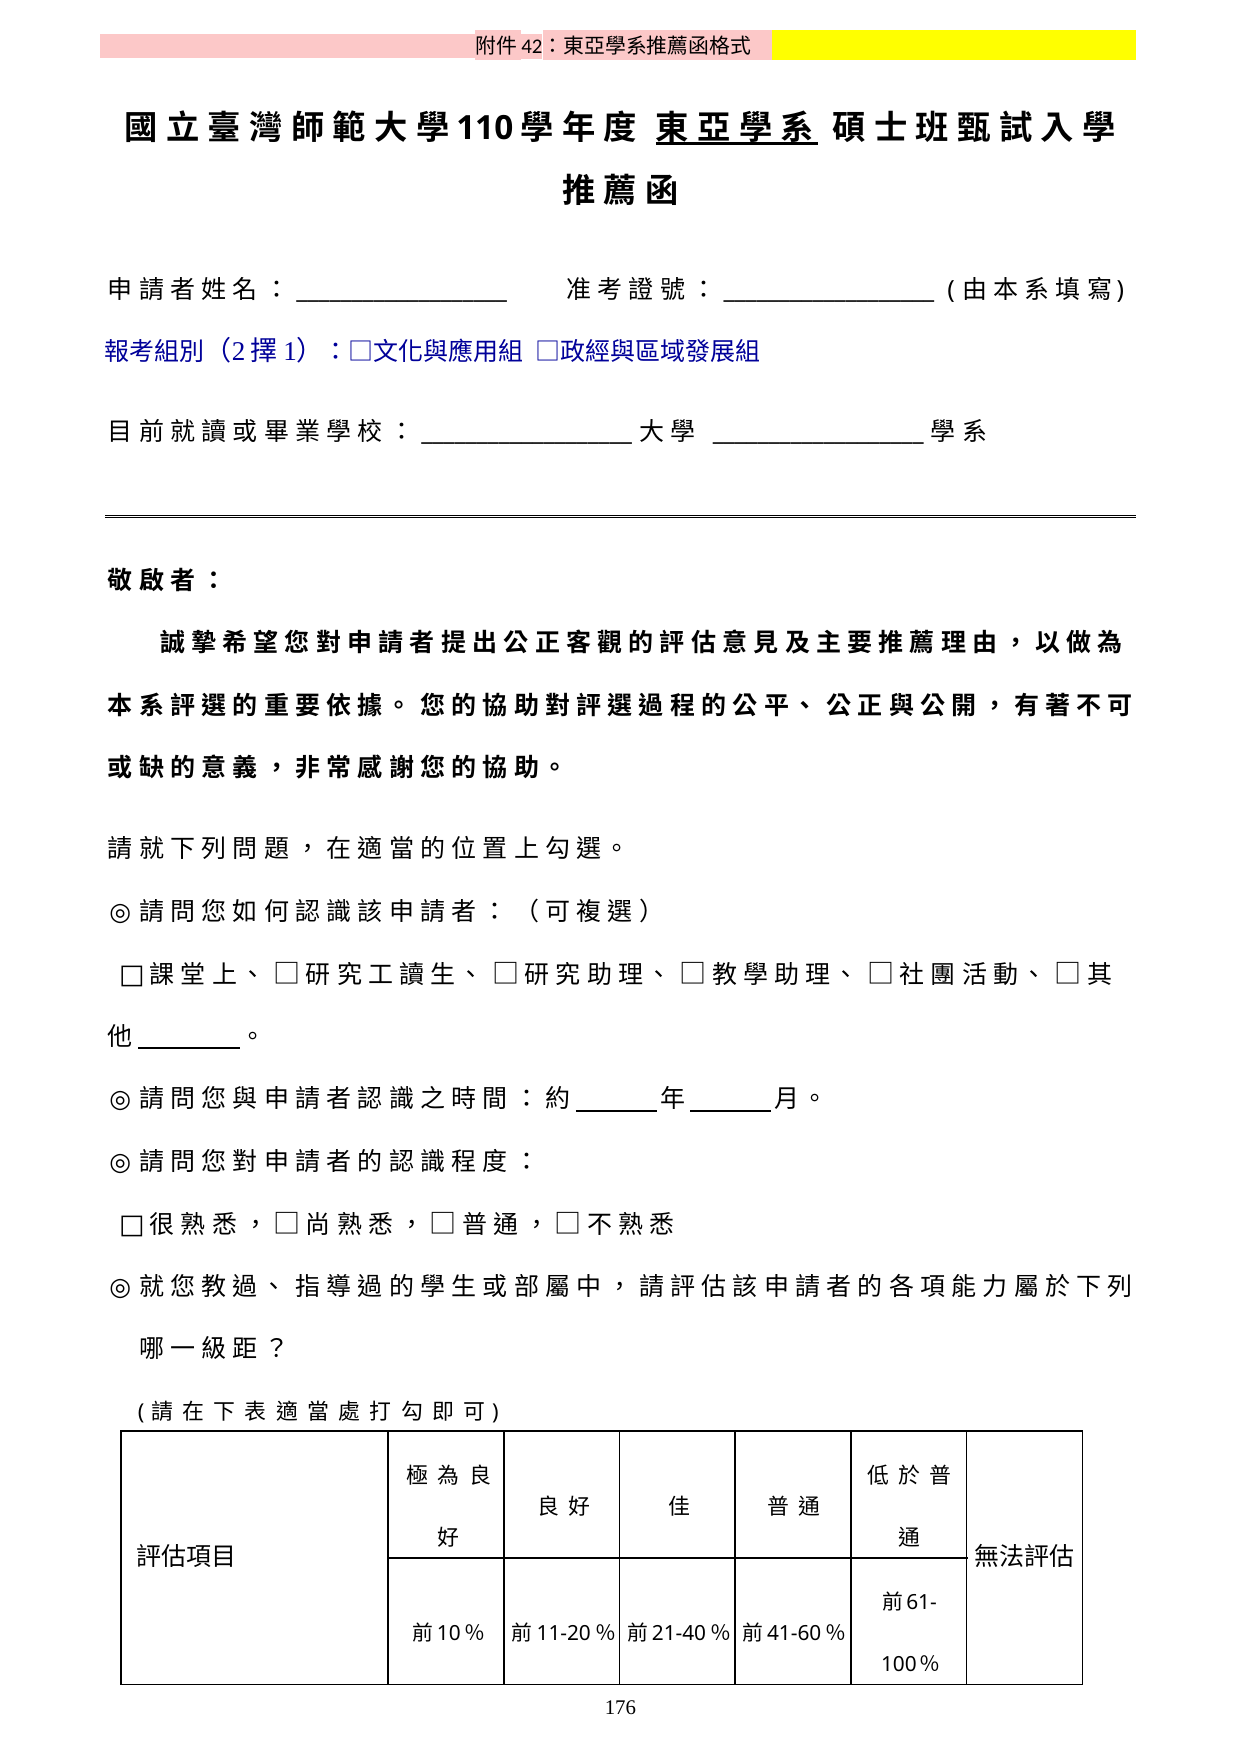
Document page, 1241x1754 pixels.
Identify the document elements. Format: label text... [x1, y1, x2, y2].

table_cell 前41-60％ [736, 1559, 850, 1683]
table_cell 前61-100％ [852, 1559, 966, 1683]
text □很熟悉，□尚熟悉，□普通，□不熟悉 [104, 1180, 1136, 1243]
text 國立臺灣師範大學110學年度 東亞學系 碩士班甄試入學推薦函 [104, 83, 1136, 208]
text 敬啟者： [104, 537, 1136, 599]
text 報考組別（2擇1）：□文化與應用組 □政經與區域發展組 [104, 327, 1136, 369]
text ◎請問您對申請者的認識程度： [104, 1118, 1136, 1180]
text 目前就讀或畢業學校：___________________大學 ___________________學系 [104, 388, 1136, 450]
table_header 低於普通 [852, 1432, 966, 1557]
table_header 普通 [736, 1432, 850, 1557]
table_header 無法評估 [967, 1432, 1082, 1683]
table_cell 前10％ [389, 1559, 503, 1683]
text 誠摯希望您對申請者提出公正客觀的評估意見及主要推薦理由，以做為本系評選的重要依據。您的協助對評選過程的公平、公正與公開，有著不可或缺的意義，非常感謝您的協助。 [104, 599, 1136, 787]
table_cell 前11-20％ [505, 1559, 619, 1683]
text ◎就您教過、指導過的學生或部屬中，請評估該申請者的各項能力屬於下列哪一級距？ (請在下表適當處打勾即可) [104, 1243, 1136, 1430]
table_header 極為良好 [389, 1432, 503, 1557]
text □課堂上、□研究工讀生、□研究助理、□教學助理、□社團活動、□其他 。 [104, 930, 1136, 1055]
text ◎請問您與申請者認識之時間：約 年 月。 [104, 1055, 1136, 1118]
table_header 佳 [620, 1432, 734, 1557]
text ◎請問您如何認識該申請者：（可複選） [104, 868, 1136, 930]
table_header 評估項目 [122, 1432, 387, 1683]
table_header 良好 [505, 1432, 619, 1557]
text 請就下列問題，在適當的位置上勾選。 [104, 805, 1136, 868]
text 申請者姓名：___________________ 准考證號：___________________ (由本系填寫) [104, 246, 1136, 308]
table_cell 前21-40％ [620, 1559, 734, 1683]
